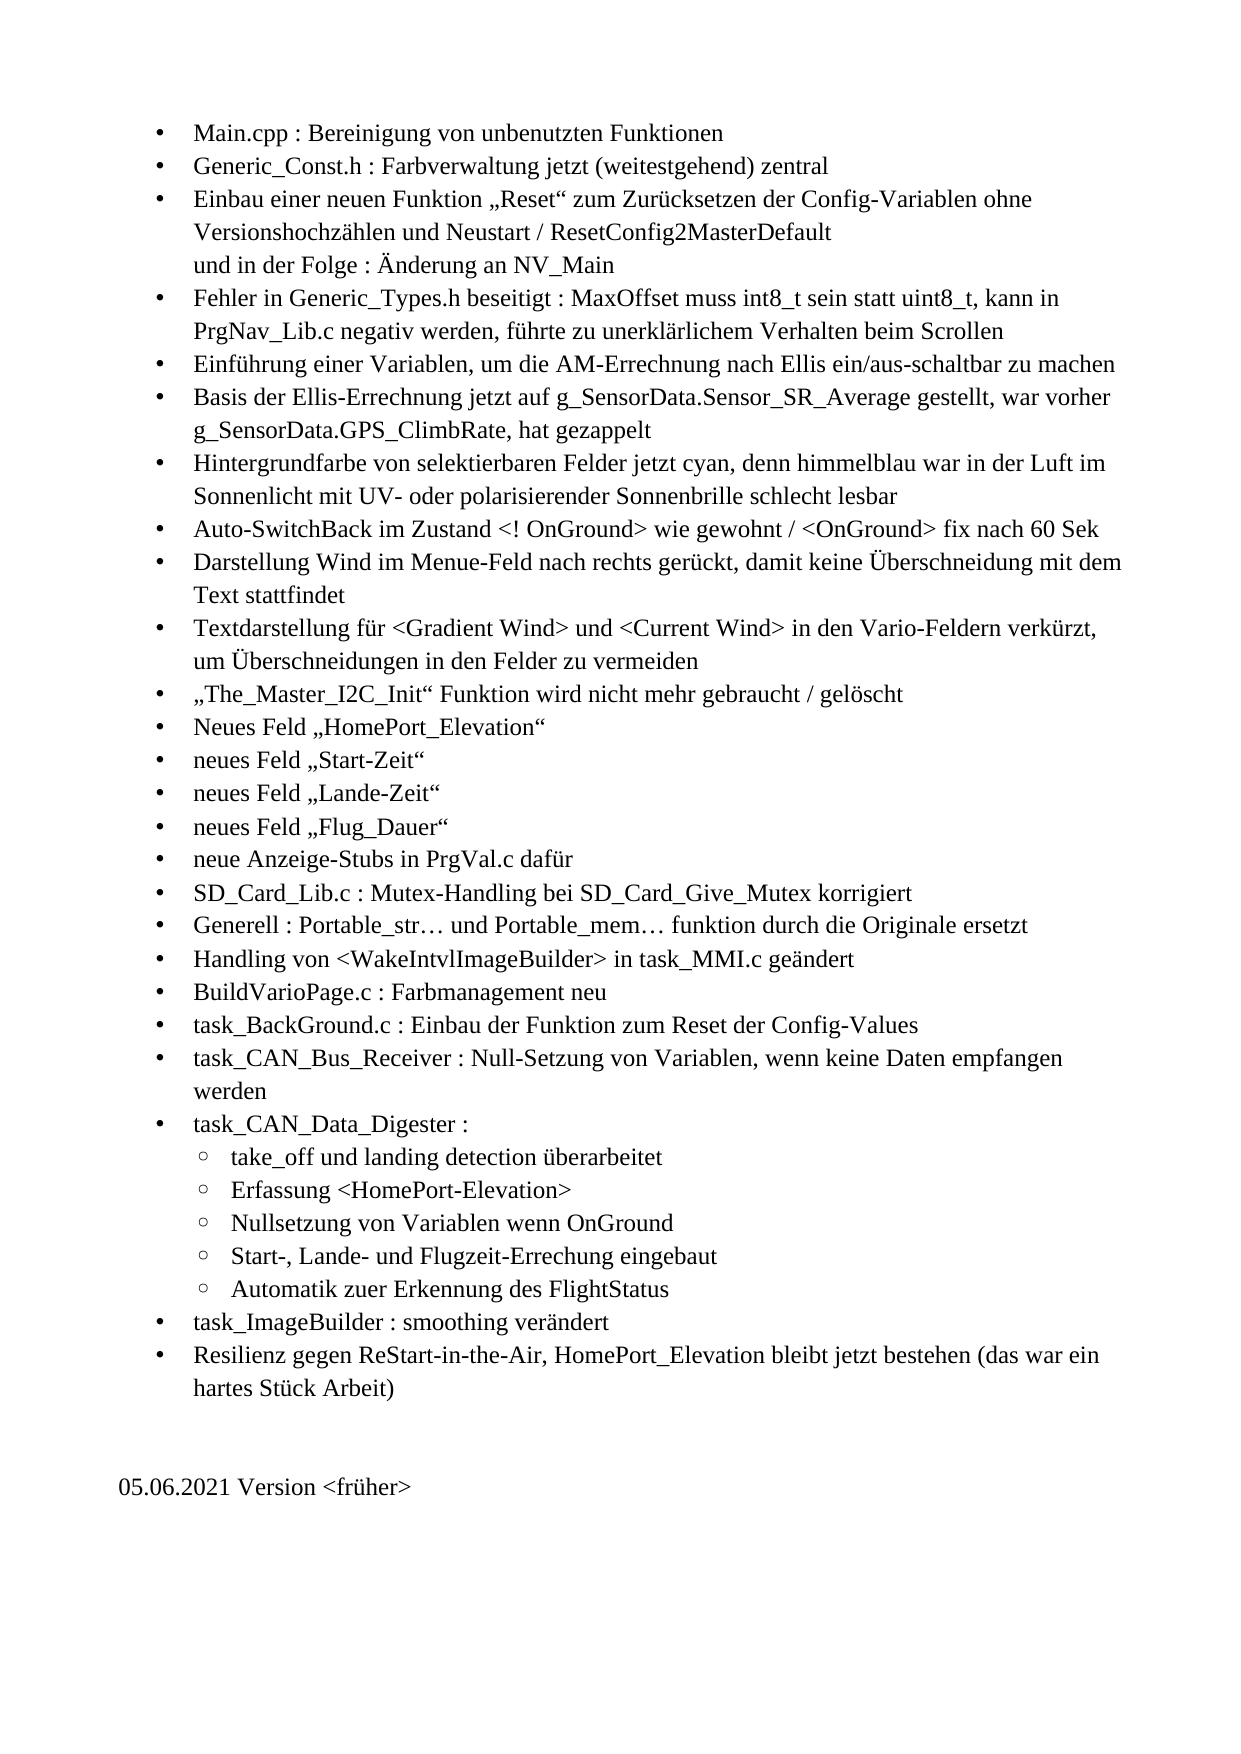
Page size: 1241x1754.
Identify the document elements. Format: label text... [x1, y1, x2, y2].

list take_off und landing detection überarbeitet [193, 1142, 1122, 1171]
list neues Feld „Lande-Zeit“ [156, 778, 1122, 807]
list Start-, Lande- und Flugzeit-Errechung eingebaut [193, 1241, 1122, 1269]
list Einbau einer neuen Funktion „Reset“ zum Zurücksetzen der Config-Variablen ohne Versionshochzählen und Neustart / ResetConfig2MasterDefault und in der Folge : Änderung an NV_Main [156, 184, 1122, 279]
list Darstellung Wind im Menue-Feld nach rechts gerückt, damit keine Überschneidung mit dem Text stattfindet [156, 547, 1122, 609]
list Generic_Const.h : Farbverwaltung jetzt (weitestgehend) zentral [156, 151, 1122, 180]
list task_ImageBuilder : smoothing verändert [156, 1307, 1122, 1336]
list Textdarstellung für <Gradient Wind> und <Current Wind> in den Vario-Feldern verkürzt, um Überschneidungen in den Felder zu vermeiden [156, 613, 1122, 675]
list Resilienz gegen ReStart-in-the-Air, HomePort_Elevation bleibt jetzt bestehen (das war ein hartes Stück Arbeit) [156, 1340, 1122, 1402]
list neues Feld „Start-Zeit“ [156, 746, 1122, 774]
list Einführung einer Variablen, um die AM-Errechnung nach Ellis ein/aus-schaltbar zu machen [156, 349, 1122, 378]
list Basis der Ellis-Errechnung jetzt auf g_SensorData.Sensor_SR_Average gestellt, war vorher g_SensorData.GPS_ClimbRate, hat gezappelt [156, 382, 1122, 444]
list task_CAN_Bus_Receiver : Null-Setzung von Variablen, wenn keine Daten empfangen werden [156, 1043, 1122, 1104]
list Generell : Portable_str… und Portable_mem… funktion durch die Originale ersetzt [156, 911, 1122, 939]
list „The_Master_I2C_Init“ Funktion wird nicht mehr gebraucht / gelöscht [156, 679, 1122, 708]
list BuildVarioPage.c : Farbmanagement neu [156, 977, 1122, 1005]
list SD_Card_Lib.c : Mutex-Handling bei SD_Card_Give_Mutex korrigiert [156, 878, 1122, 906]
list neues Feld „Flug_Dauer“ [156, 812, 1122, 840]
list Neues Feld „HomePort_Elevation“ [156, 712, 1122, 741]
list Nullsetzung von Variablen wenn OnGround [193, 1208, 1122, 1237]
list Handling von <WakeIntvlImageBuilder> in task_MMI.c geändert [156, 944, 1122, 972]
list Hintergrundfarbe von selektierbaren Felder jetzt cyan, denn himmelblau war in der Luft im Sonnenlicht mit UV- oder polarisierender Sonnenbrille schlecht lesbar [156, 448, 1122, 510]
list task_CAN_Data_Digester : [156, 1109, 1122, 1137]
list Automatik zuer Erkennung des FlightStatus [193, 1274, 1122, 1303]
list neue Anzeige-Stubs in PrgVal.c dafür [156, 844, 1122, 873]
list task_BackGround.c : Einbau der Funktion zum Reset der Config-Values [156, 1010, 1122, 1038]
list Erfassung <HomePort-Elevation> [193, 1175, 1122, 1203]
text 05.06.2021 Version <früher> [118, 1472, 1122, 1501]
list Auto-SwitchBack im Zustand <! OnGround> wie gewohnt / <OnGround> fix nach 60 Sek [156, 514, 1122, 543]
list Fehler in Generic_Types.h beseitigt : MaxOffset muss int8_t sein statt uint8_t, kann in PrgNav_Lib.c negativ werden, führte zu unerklärlichem Verhalten beim Scrollen [156, 283, 1122, 345]
list Main.cpp : Bereinigung von unbenutzten Funktionen [156, 118, 1122, 147]
